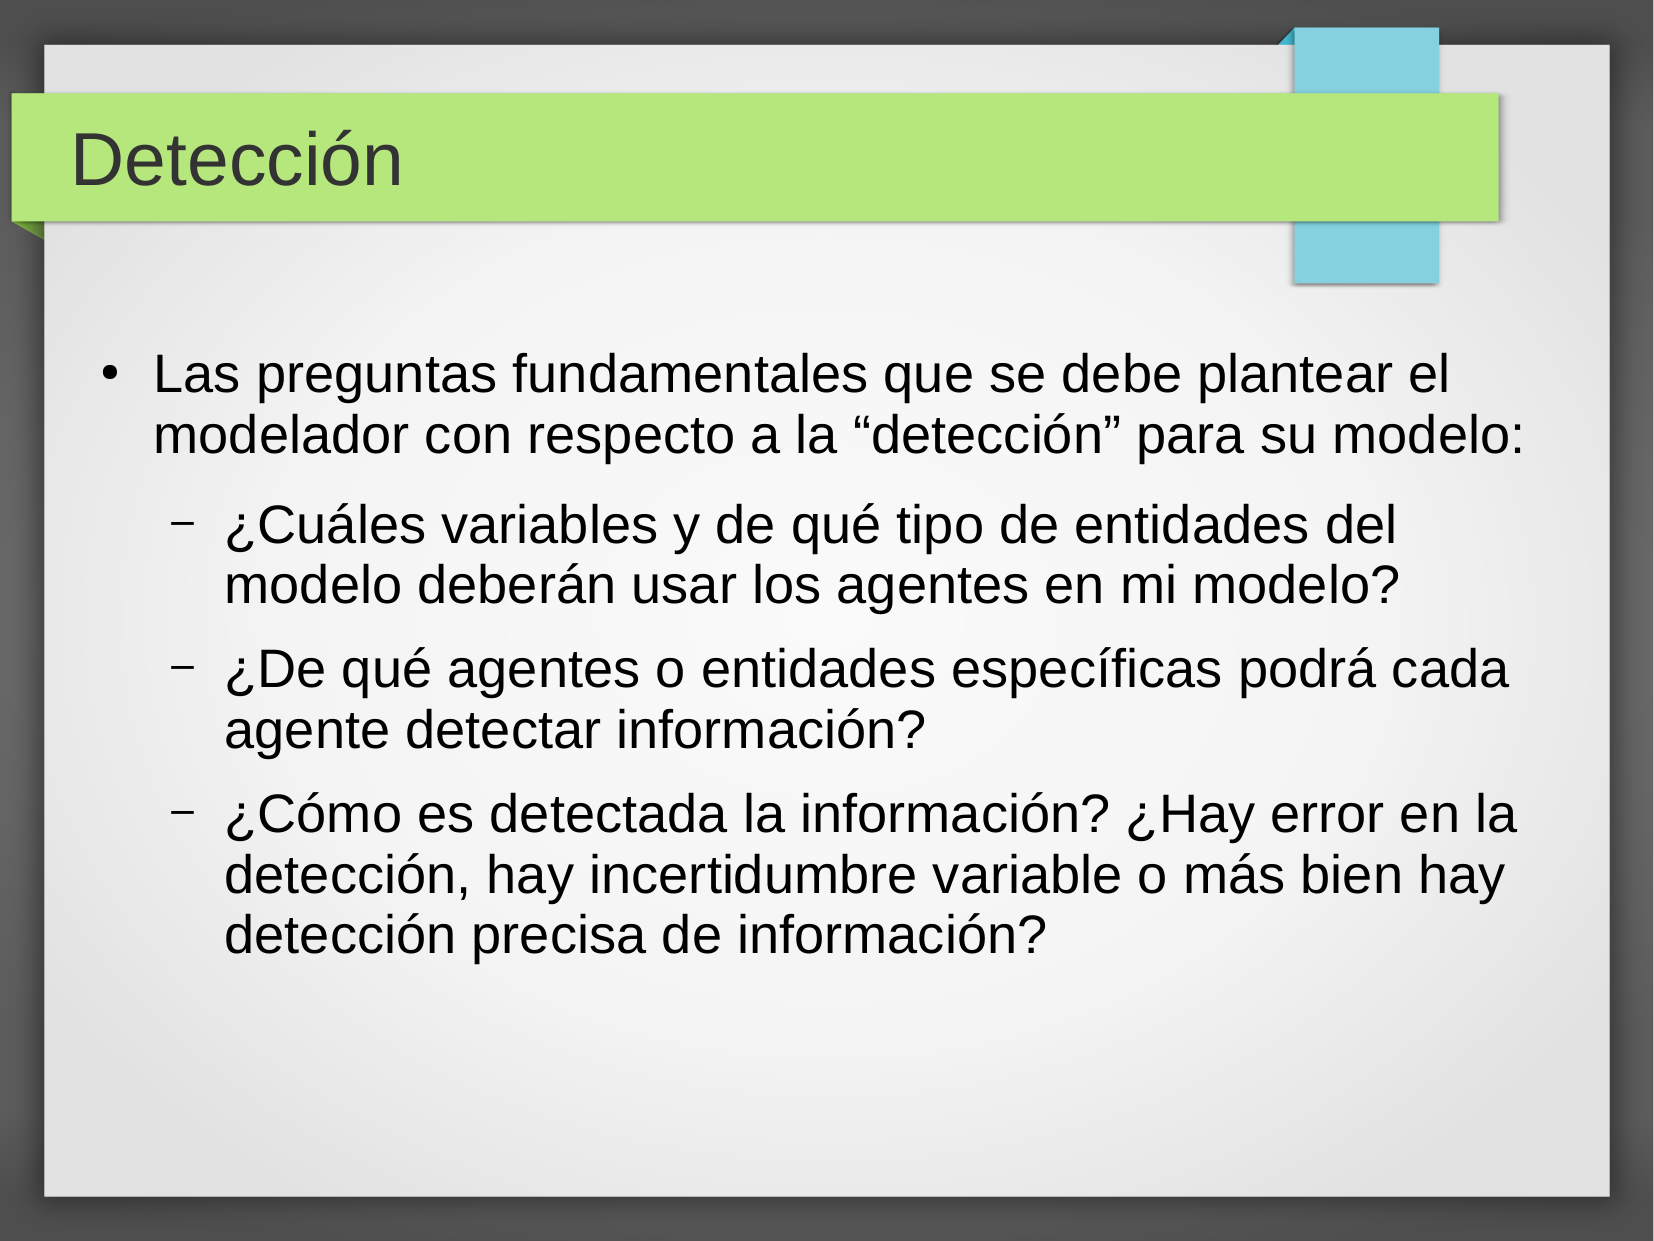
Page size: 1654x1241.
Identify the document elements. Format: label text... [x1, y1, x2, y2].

list Las preguntas fundamentales que se debe plantear el modelador con respecto a la “detección” para su modelo: ¿Cuáles variables y de qué tipo de entidades del modelo deberán usar los agentes en mi modelo? ¿De qué agentes o entidades específicas podrá cada agente detectar información? ¿Cómo es detectada la información? ¿Hay error en la detección, hay incertidumbre variable o más bien hay detección precisa de información? [82, 343, 1538, 1063]
picture [0, 0, 1654, 1241]
title Detección [70, 106, 1229, 213]
